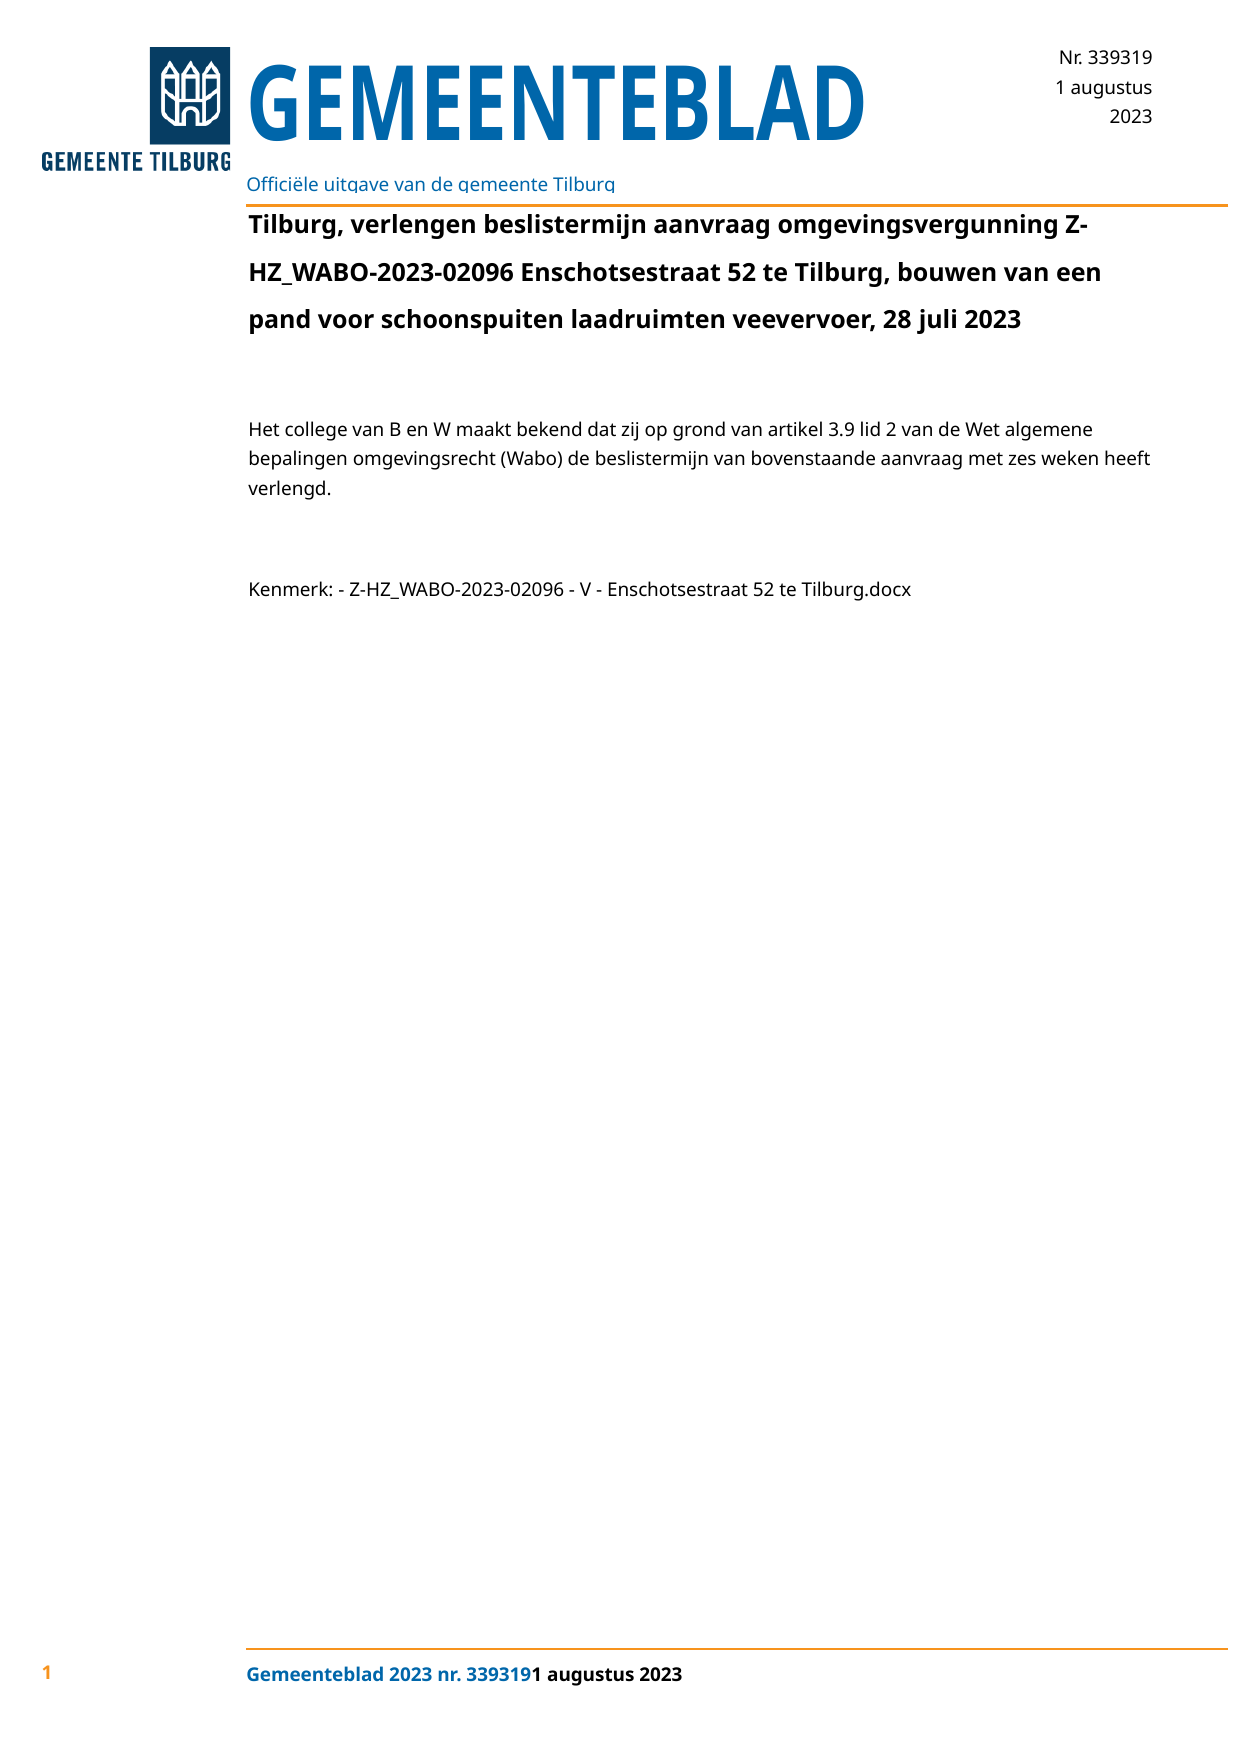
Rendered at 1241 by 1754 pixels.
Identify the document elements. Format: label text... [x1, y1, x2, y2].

text Het college van B en W maakt bekend dat zij op grond van artikel 3.9 lid 2 van de Wet algemene bepalingen omgevingsrecht (Wabo) de beslistermijn van bovenstaande aanvraag met zes weken heeft verlengd. [248, 416, 1152, 501]
picture [41, 47, 231, 172]
text Tilburg, verlengen beslistermijn aanvraag omgevingsvergunning Z-HZ_WABO-2023-02096 Enschotsestraat 52 te Tilburg, bouwen van een pand voor schoonspuiten laadruimten veevervoer, 28 juli 2023 [248, 207, 1152, 336]
text Kenmerk: - Z-HZ_WABO-2023-02096 - V - Enschotsestraat 52 te Tilburg.docx [248, 576, 1152, 602]
